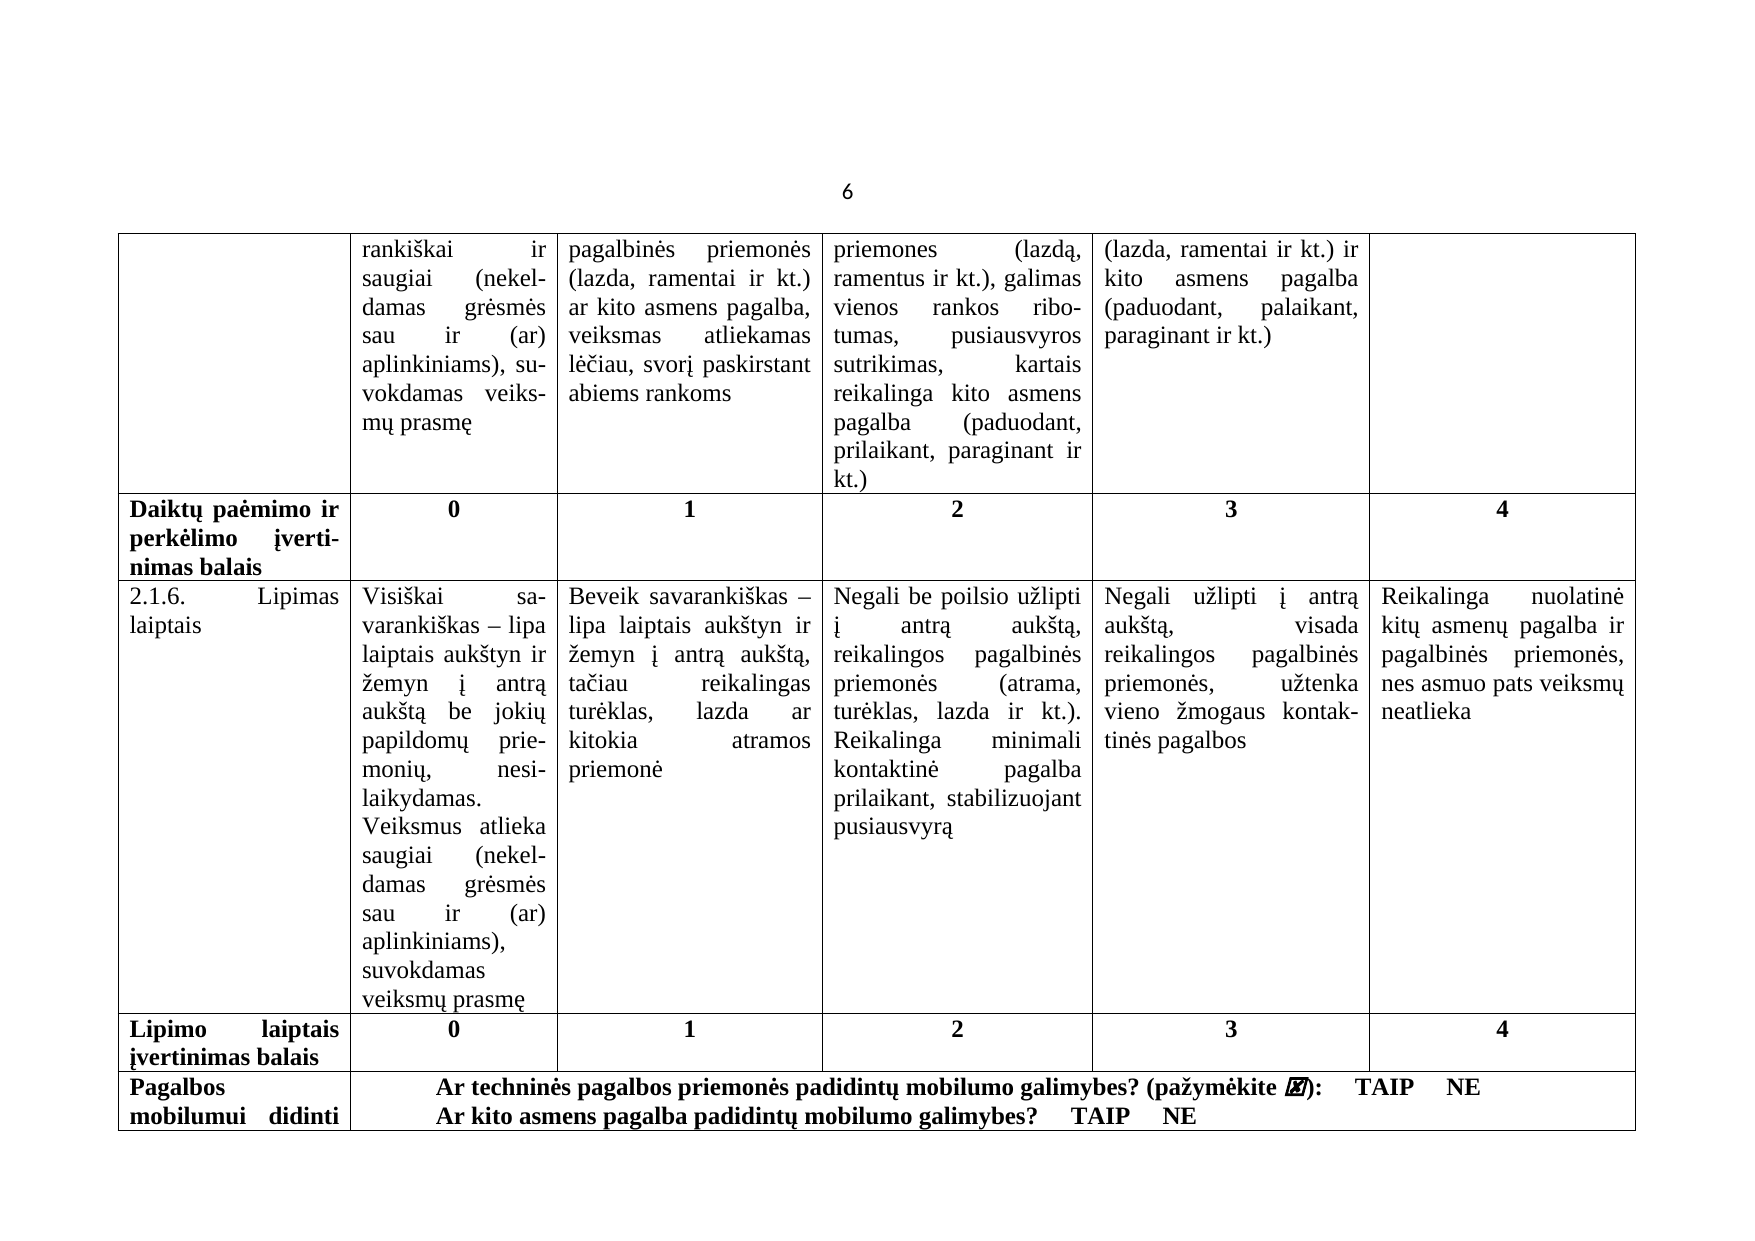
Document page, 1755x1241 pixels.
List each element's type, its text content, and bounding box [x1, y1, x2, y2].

table_cell (lazda, ramentai ir kt.) ir kito asmens pagalba (paduodant, palaikant, paraginant ir kt.) [1093, 234, 1369, 493]
table_cell priemones (lazdą, ramentus ir kt.), galimas vienos rankos ribo-tumas, pusiausvyros sutrikimas, kartais reikalinga kito asmens pagalba (paduodant, prilaikant, paraginant ir kt.) [823, 234, 1092, 493]
table_cell 3 [1093, 1014, 1369, 1071]
table_cell 1 [558, 494, 822, 580]
table_cell 2 [823, 1014, 1092, 1071]
table_cell Beveik savarankiškas – lipa laiptais aukštyn ir žemyn į antrą aukštą, tačiau reikalingas turėklas, lazda ar kitokia atramos priemonė [558, 581, 822, 1013]
table_cell 0 [351, 494, 557, 580]
table_cell [1370, 234, 1635, 493]
table_cell Pagalbos mobilumui didinti [119, 1072, 350, 1130]
table_cell Lipimo laiptais įvertinimas balais [119, 1014, 350, 1071]
table_cell 2 [823, 494, 1092, 580]
table_cell 4 [1370, 494, 1635, 580]
table_cell Negali be poilsio užlipti į antrą aukštą, reikalingos pagalbinės priemonės (atrama, turėklas, lazda ir kt.). Reikalinga minimali kontaktinė pagalba prilaikant, stabilizuojant pusiausvyrą [823, 581, 1092, 1013]
table_cell Ar techninės pagalbos priemonės padidintų mobilumo galimybes? (pažymėkite ):  TAIP  NE Ar kito asmens pagalba padidintų mobilumo galimybes?  TAIP  NE [351, 1072, 1635, 1130]
table_cell 2.1.6. Lipimas laiptais [119, 581, 350, 1013]
table_cell 0 [351, 1014, 557, 1071]
table_cell 4 [1370, 1014, 1635, 1071]
table_cell [119, 234, 350, 493]
table_cell 3 [1093, 494, 1369, 580]
table_cell Negali užlipti į antrą aukštą, visada reikalingos pagalbinės priemonės, užtenka vieno žmogaus kontak-tinės pagalbos [1093, 581, 1369, 1013]
table_cell 1 [558, 1014, 822, 1071]
table_cell Daiktų paėmimo ir perkėlimo įverti-nimas balais [119, 494, 350, 580]
table_cell pagalbinės priemonės (lazda, ramentai ir kt.) ar kito asmens pagalba, veiksmas atliekamas lėčiau, svorį paskirstant abiems rankoms [558, 234, 822, 493]
table_cell Visiškai sa-varankiškas – lipa laiptais aukštyn ir žemyn į antrą aukštą be jokių papildomų prie-monių, nesi-laikydamas. Veiksmus atlieka saugiai (nekel-damas grėsmės sau ir (ar) aplinkiniams), suvokdamas veiksmų prasmę [351, 581, 557, 1013]
table_cell Reikalinga nuolatinė kitų asmenų pagalba ir pagalbinės priemonės, nes asmuo pats veiksmų neatlieka [1370, 581, 1635, 1013]
table_cell rankiškai ir saugiai (nekel-damas grėsmės sau ir (ar) aplinkiniams), su-vokdamas veiks-mų prasmę [351, 234, 557, 493]
